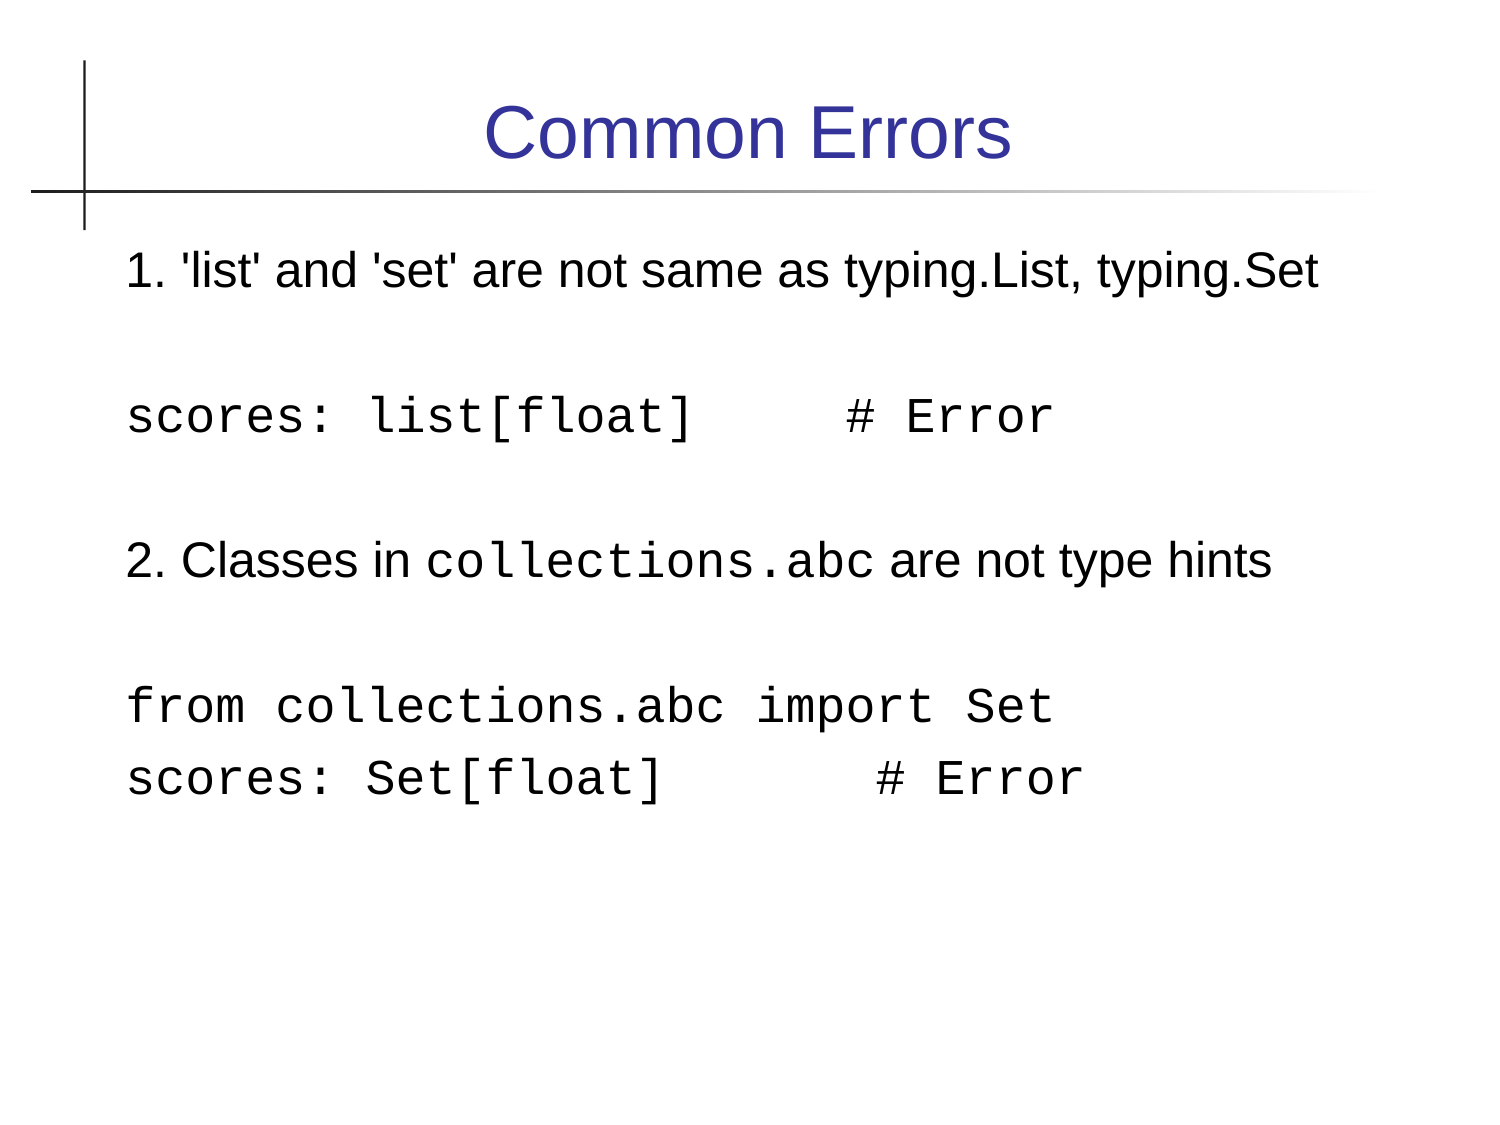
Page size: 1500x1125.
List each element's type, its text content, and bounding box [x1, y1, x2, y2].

list 1. 'list' and 'set' are not same as typing.List, typing.Set scores: list[float] # Error 2. Classes in collections.abc are not type hints from collections.abc import Set scores: Set[float] # Error [110, 229, 1408, 960]
title Common Errors [100, 42, 1397, 182]
